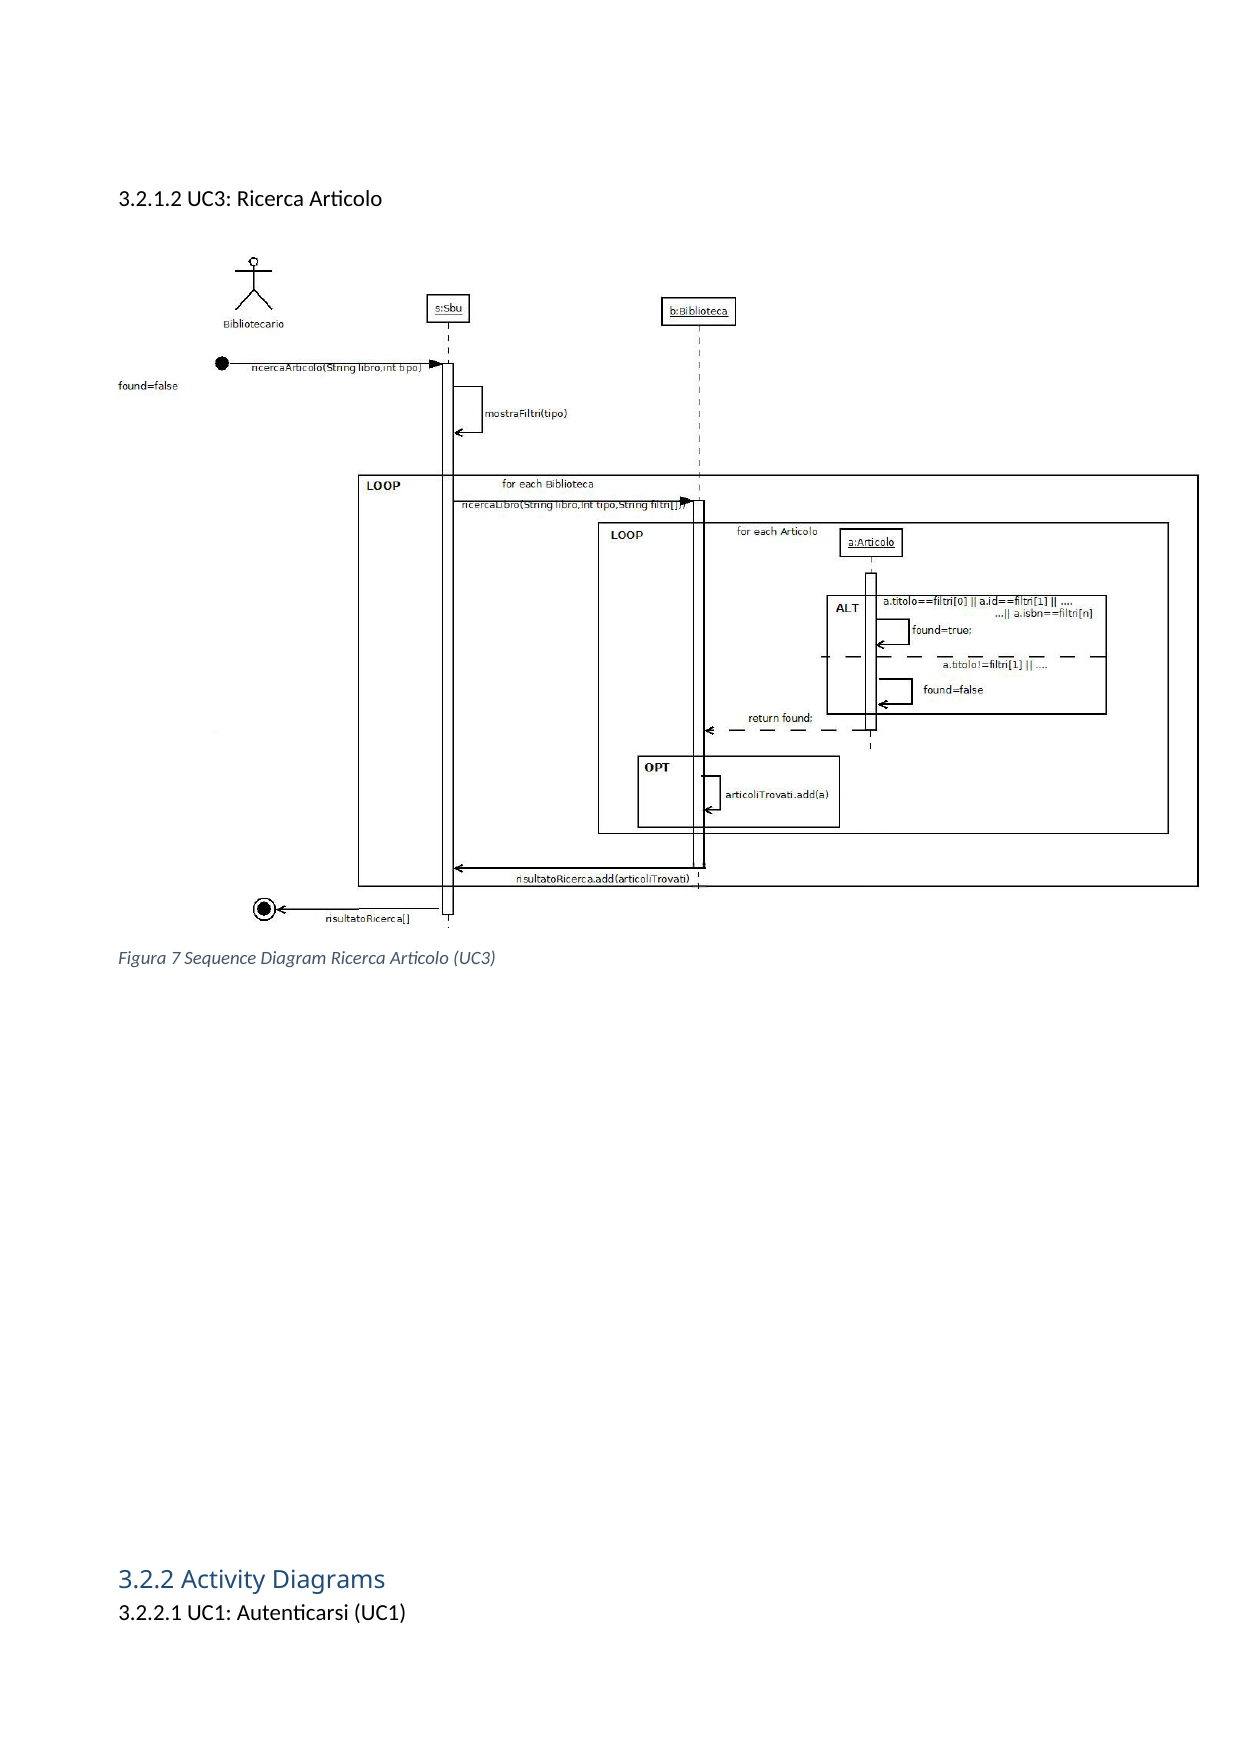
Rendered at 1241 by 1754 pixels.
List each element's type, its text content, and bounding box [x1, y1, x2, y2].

subtitle 3.2.2 Activity Diagrams [118, 1561, 1122, 1596]
text Figura 7 Sequence Diagram Ricerca Articolo (UC3) [118, 946, 1122, 969]
picture [118, 230, 1200, 928]
text 3.2.2.1 UC1: Autenticarsi (UC1) [118, 1598, 1122, 1626]
text 3.2.1.2 UC3: Ricerca Articolo [118, 184, 1122, 212]
